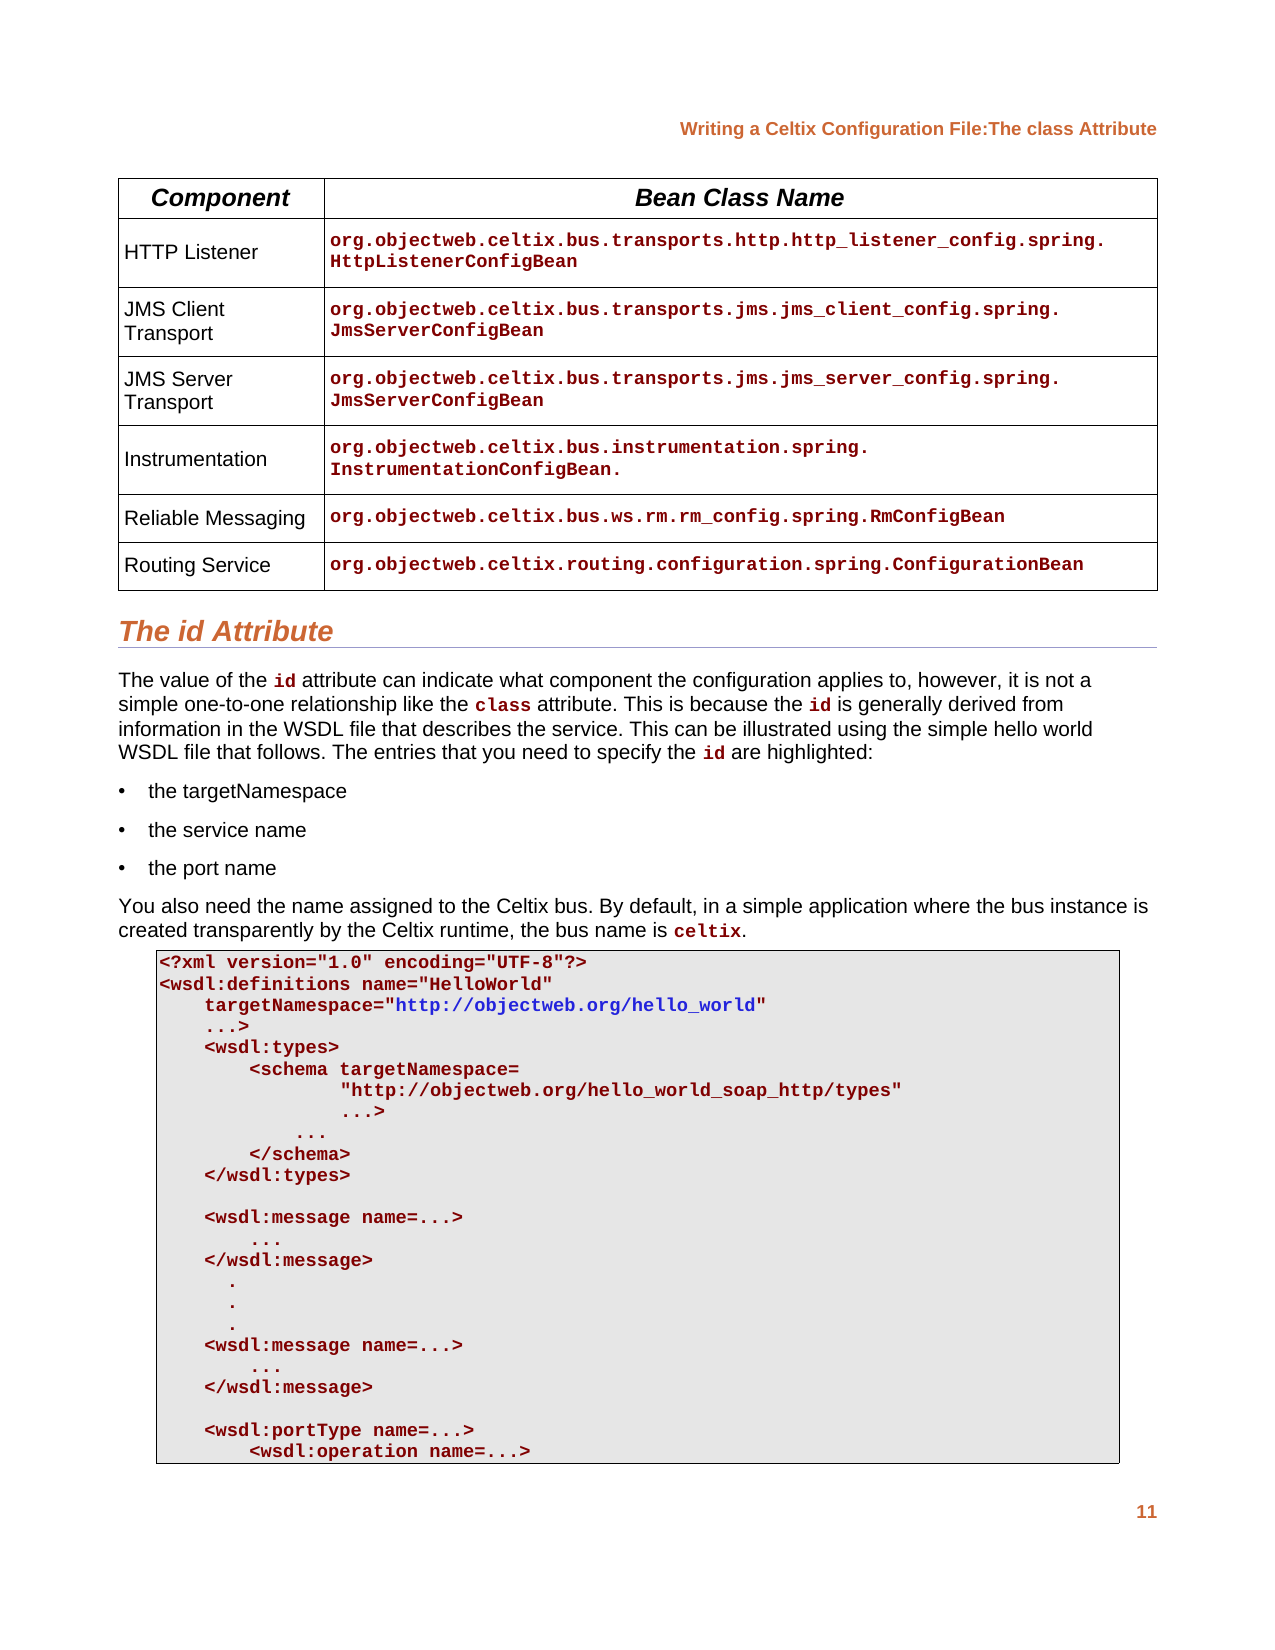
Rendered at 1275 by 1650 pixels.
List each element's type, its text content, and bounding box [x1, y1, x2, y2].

text <wsdl:message name=...> [157, 1333, 1119, 1354]
table_cell org.objectweb.celtix.bus.ws.rm.rm_config.spring.RmConfigBean [325, 495, 1157, 542]
table_cell JMS Client Transport [119, 288, 324, 356]
text <?xml version="1.0" encoding="UTF-8"?> [157, 951, 1119, 971]
text "http://objectweb.org/hello_world_soap_http/types" [157, 1078, 1119, 1099]
table_cell JMS Server Transport [119, 357, 324, 425]
table_cell org.objectweb.celtix.bus.transports.http.http_listener_config.spring. HttpListenerConfigBean [325, 219, 1157, 287]
list the service name [118, 818, 1157, 842]
text targetNamespace="http://objectweb.org/hello_world" [157, 993, 1119, 1014]
table_cell HTTP Listener [119, 219, 324, 287]
text ...> [157, 1014, 1119, 1035]
text <wsdl:definitions name="HelloWorld" [157, 971, 1119, 993]
table_cell org.objectweb.celtix.routing.configuration.spring.ConfigurationBean [325, 543, 1157, 589]
text <wsdl:message name=...> [157, 1205, 1119, 1226]
text <wsdl:types> [157, 1035, 1119, 1056]
text The value of the id attribute can indicate what component the configuration applies to, however, it is not a simple one-to-one relationship like the class attribute. This is because the id is generally derived from information in the WSDL file that describes the service. This can be illustrated using the simple hello world WSDL file that follows. The entries that you need to specify the id are highlighted: [118, 668, 1157, 765]
text You also need the name assigned to the Celtix bus. By default, in a simple application where the bus instance is created transparently by the Celtix runtime, the bus name is celtix. [118, 895, 1157, 943]
text ... [157, 1120, 1119, 1141]
text . [157, 1290, 1119, 1311]
table_header Bean Class Name [325, 179, 1157, 218]
table_cell org.objectweb.celtix.bus.transports.jms.jms_client_config.spring. JmsServerConfigBean [325, 288, 1157, 356]
table_cell Instrumentation [119, 426, 324, 494]
subtitle The id Attribute [118, 614, 1157, 647]
text . [157, 1269, 1119, 1290]
text <schema targetNamespace= [157, 1056, 1119, 1078]
text . [157, 1311, 1119, 1333]
table_cell Reliable Messaging [119, 495, 324, 542]
text <wsdl:operation name=...> [157, 1439, 1119, 1463]
text </wsdl:message> [157, 1375, 1119, 1396]
table_cell Routing Service [119, 543, 324, 589]
list the targetNamespace [118, 780, 1157, 803]
text ... [157, 1354, 1119, 1375]
text </wsdl:message> [157, 1248, 1119, 1269]
table_header Component [119, 179, 324, 218]
text <wsdl:portType name=...> [157, 1418, 1119, 1439]
table_cell org.objectweb.celtix.bus.instrumentation.spring. InstrumentationConfigBean. [325, 426, 1157, 494]
table_cell org.objectweb.celtix.bus.transports.jms.jms_server_config.spring. JmsServerConfigBean [325, 357, 1157, 425]
text ... [157, 1226, 1119, 1248]
text </schema> [157, 1141, 1119, 1163]
text </wsdl:types> [157, 1163, 1119, 1184]
text ...> [157, 1099, 1119, 1120]
list the port name [118, 857, 1157, 880]
